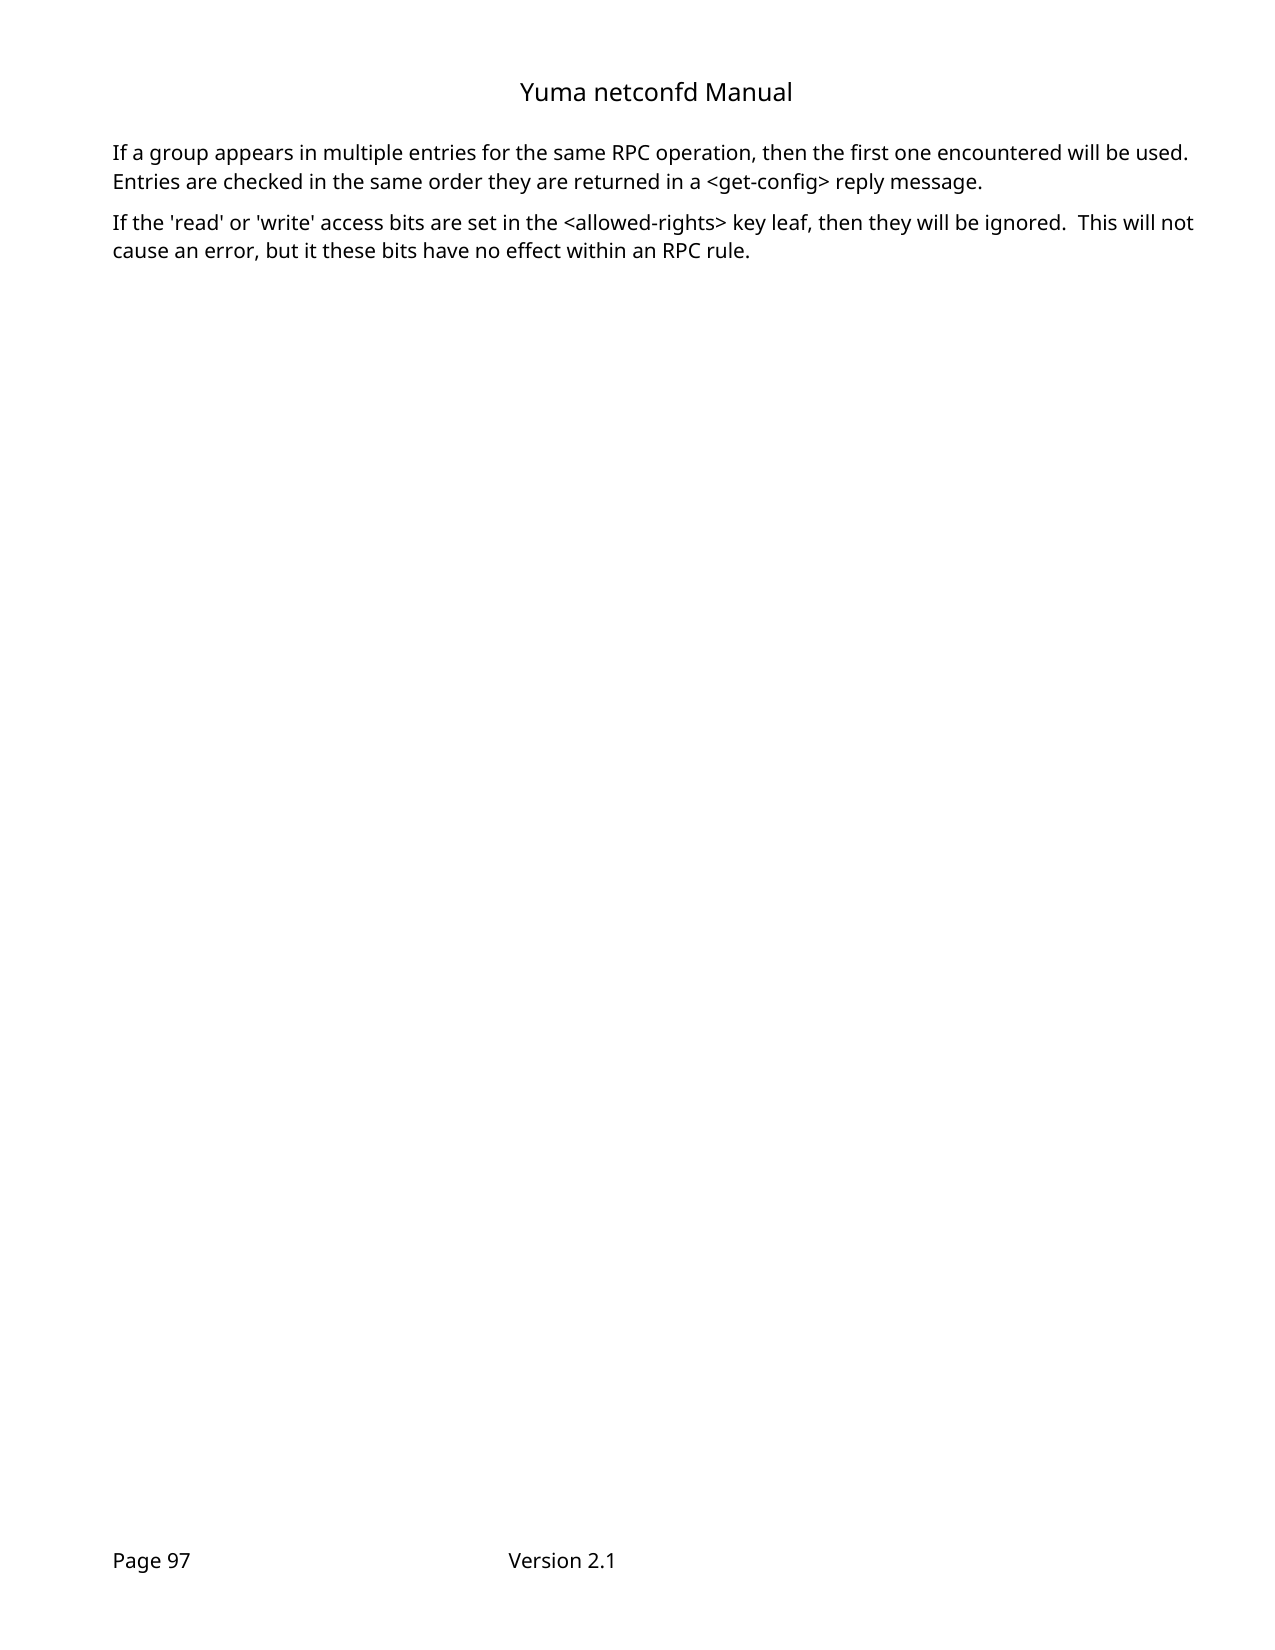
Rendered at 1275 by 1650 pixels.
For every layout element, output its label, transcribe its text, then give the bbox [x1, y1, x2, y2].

text If a group appears in multiple entries for the same RPC operation, then the first one encountered will be used. Entries are checked in the same order they are returned in a <get-config> reply message. [112, 138, 1200, 195]
text If the 'read' or 'write' access bits are set in the <allowed-rights> key leaf, then they will be ignored. This will not cause an error, but it these bits have no effect within an RPC rule. [112, 208, 1200, 265]
